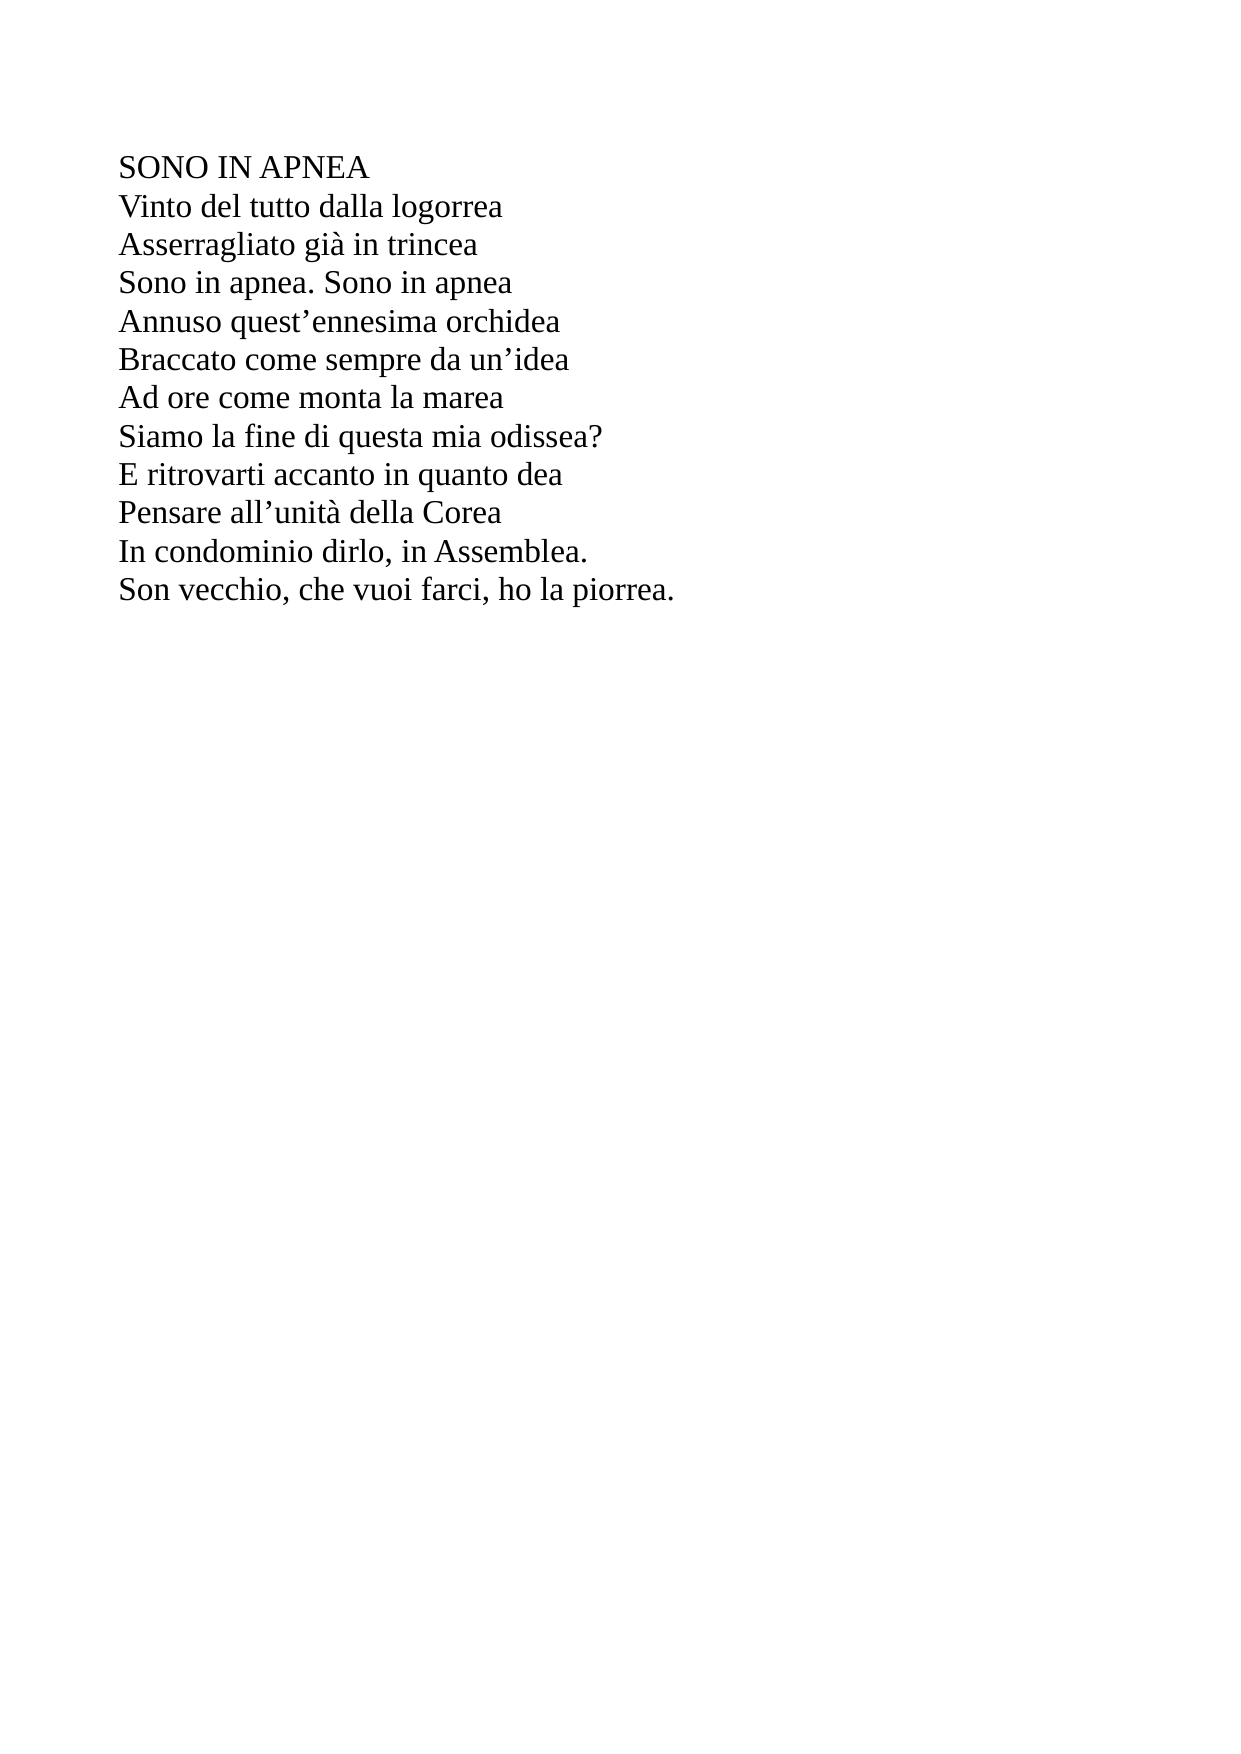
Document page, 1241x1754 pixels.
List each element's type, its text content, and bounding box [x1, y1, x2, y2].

text Sono in apnea. Sono in apnea [118, 263, 1122, 301]
text Pensare all’unità della Corea [118, 493, 1122, 531]
text Annuso quest’ennesima orchidea [118, 301, 1122, 339]
text SONO IN APNEA [118, 148, 1122, 186]
text In condominio dirlo, in Assemblea. [118, 531, 1122, 569]
text Ad ore come monta la marea [118, 378, 1122, 416]
text Siamo la fine di questa mia odissea? [118, 416, 1122, 454]
text E ritrovarti accanto in quanto dea [118, 454, 1122, 493]
text Son vecchio, che vuoi farci, ho la piorrea. [118, 569, 1122, 608]
text Braccato come sempre da un’idea [118, 339, 1122, 378]
text Asserragliato già in trincea [118, 224, 1122, 263]
text Vinto del tutto dalla logorrea [118, 186, 1122, 224]
